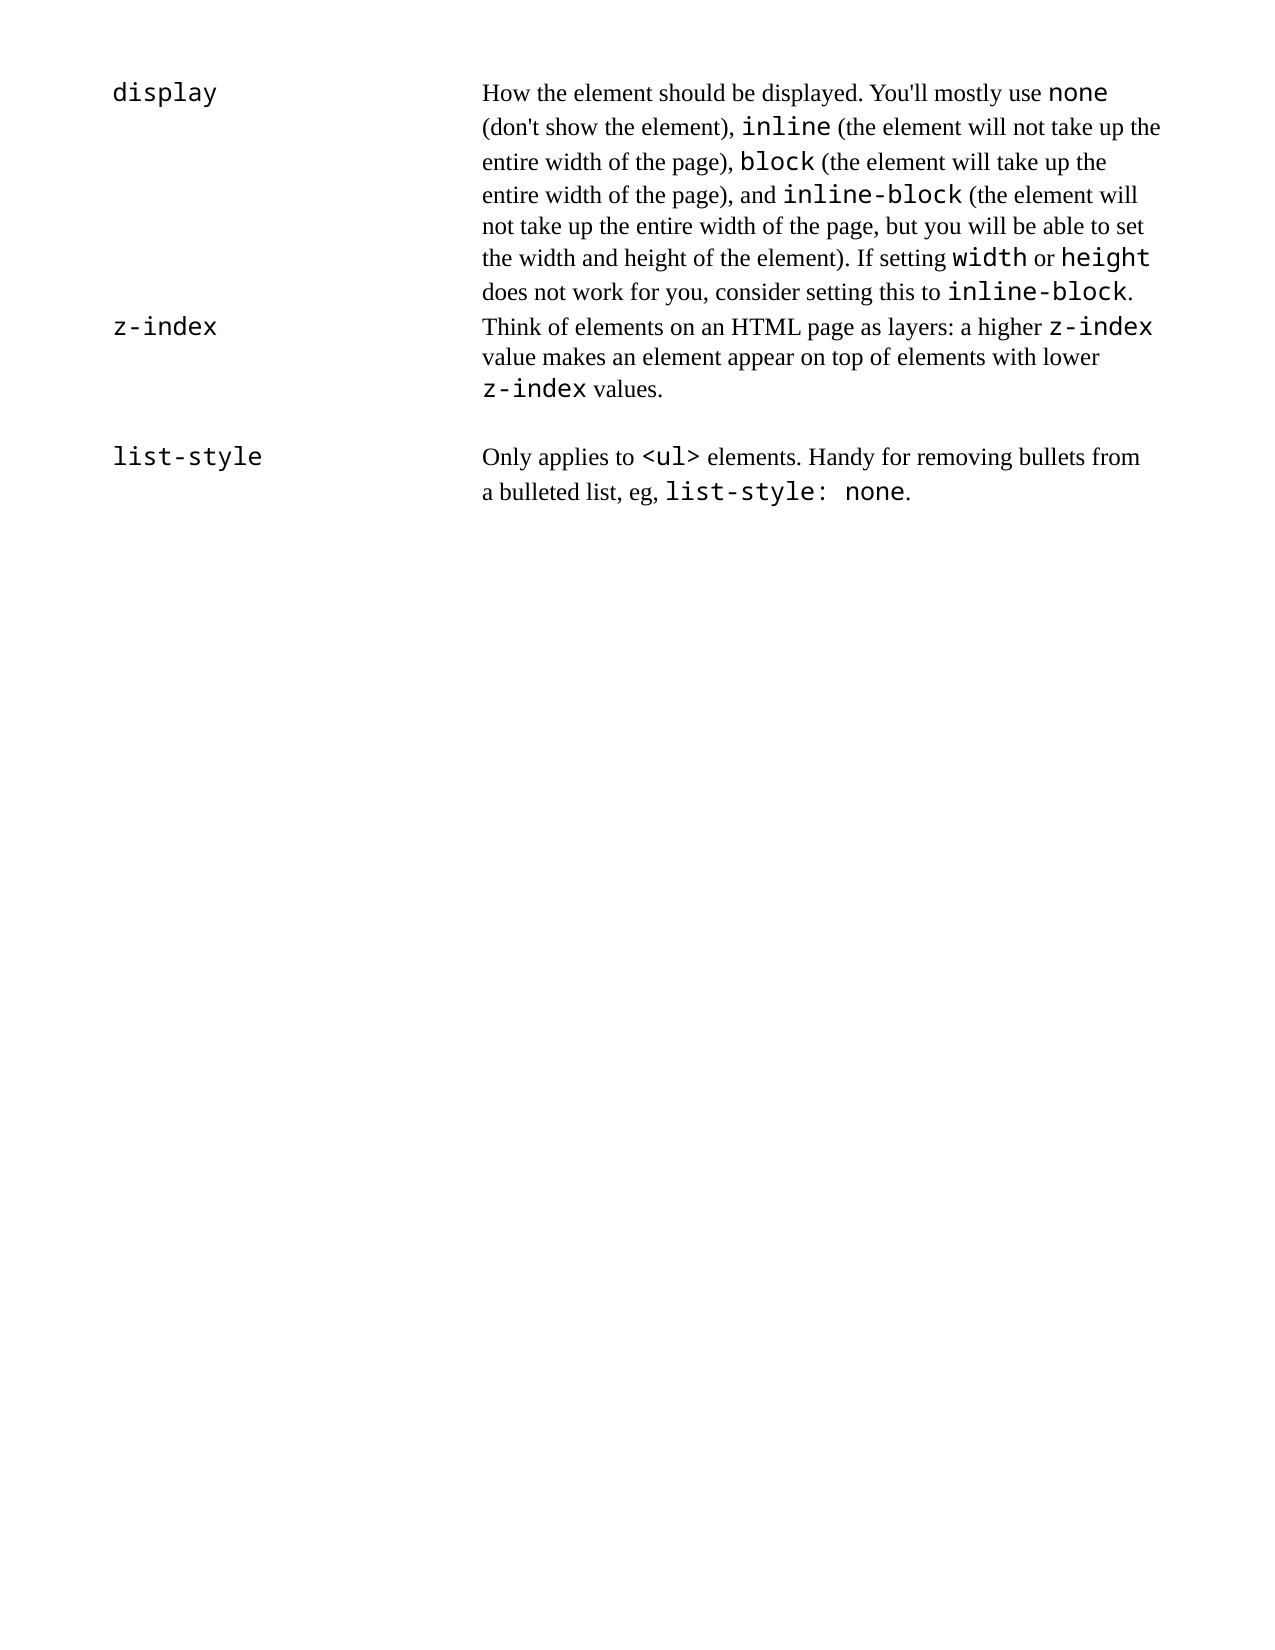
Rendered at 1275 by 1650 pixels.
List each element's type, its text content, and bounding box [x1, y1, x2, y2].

text list-style Only applies to <ul> elements. Handy for removing bullets from a bulleted list, eg, list-style: none. [112, 439, 1162, 507]
text z-index values. [112, 371, 1162, 405]
text z-index Think of elements on an HTML page as layers: a higher z-index value makes an element appear on top of elements with lower [112, 308, 1162, 371]
text display How the element should be displayed. You'll mostly use none (don't show the element), inline (the element will not take up the entire width of the page), block (the element will take up the entire width of the page), and inline-block (the element will not take up the entire width of the page, but you will be able to set the width and height of the element). If setting width or height does not work for you, consider setting this to inline-block. [112, 75, 1162, 308]
